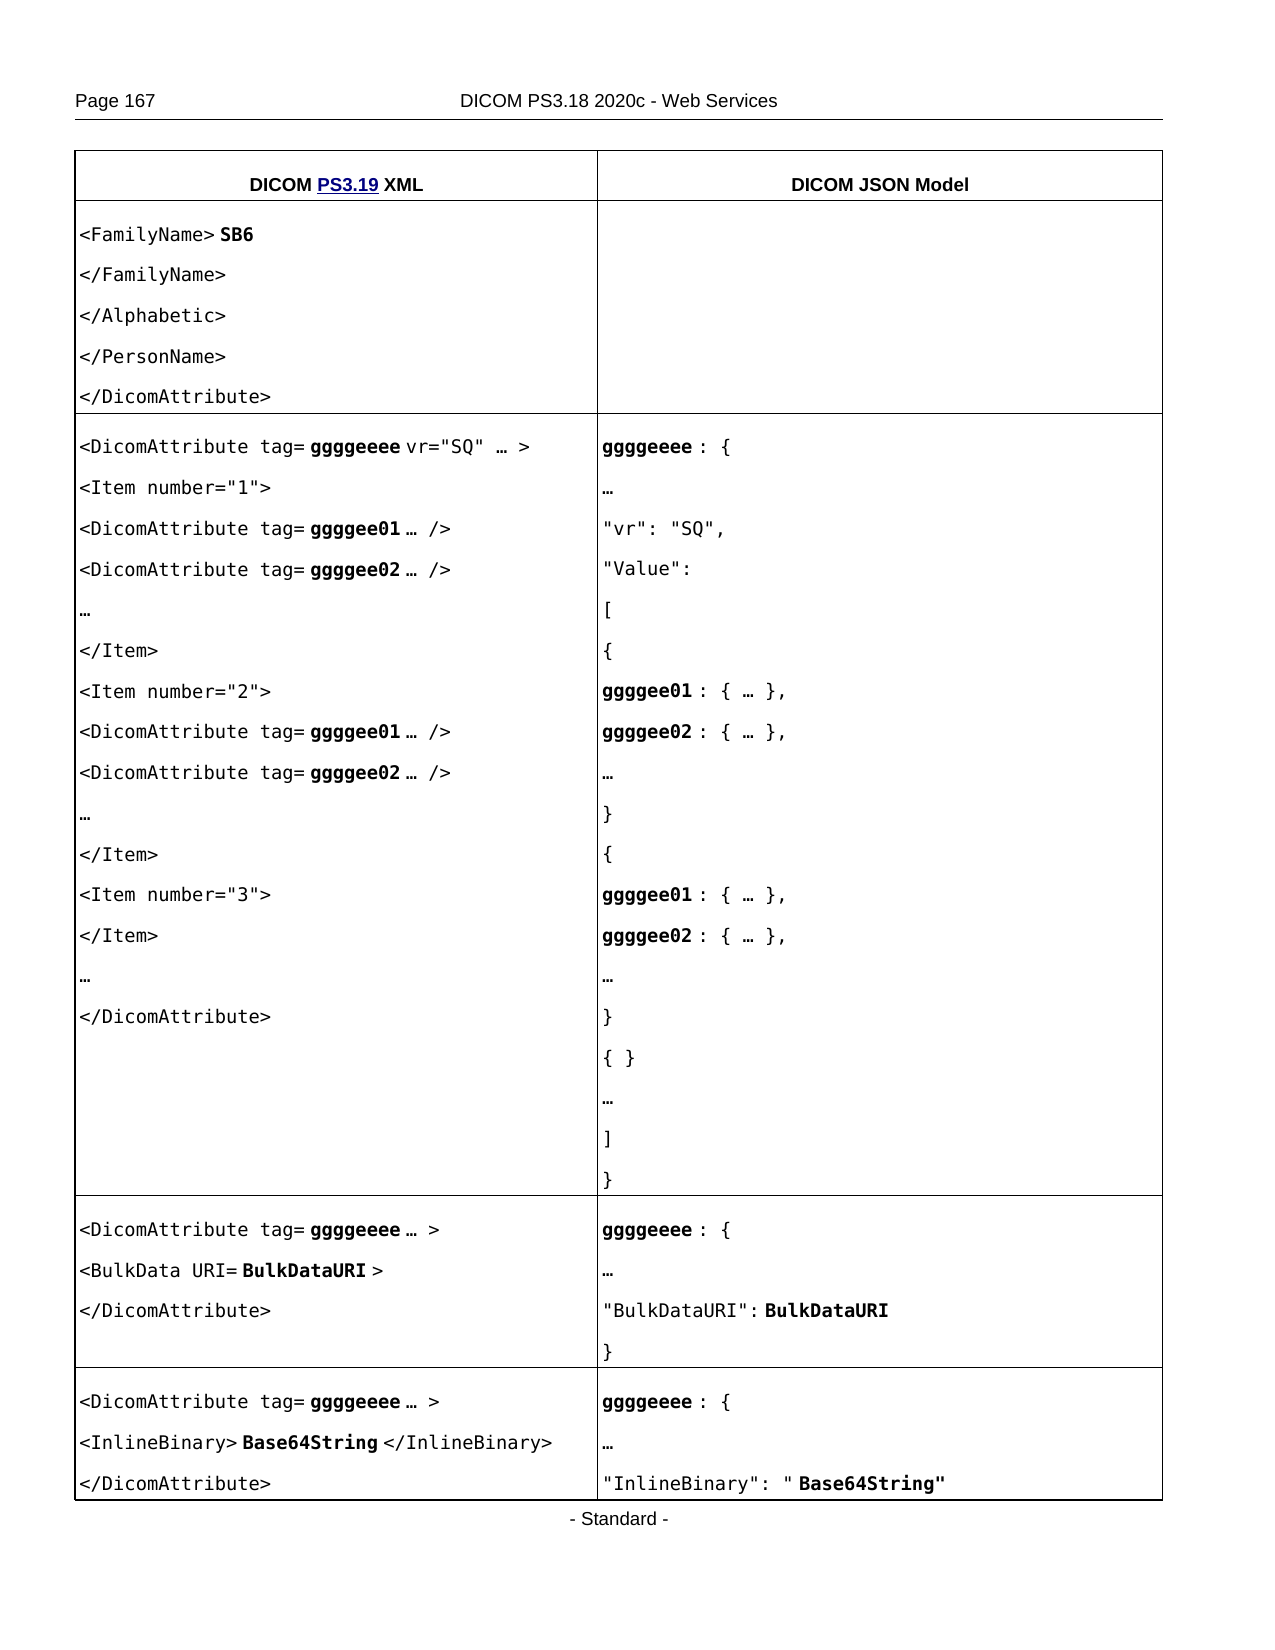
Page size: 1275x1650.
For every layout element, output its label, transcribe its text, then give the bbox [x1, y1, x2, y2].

table_header DICOM PS3.19 XML [76, 151, 597, 200]
table_cell <DicomAttribute tag= ggggeeee vr="SQ" … > <Item number="1"> <DicomAttribute tag= ggggee01 … /> <DicomAttribute tag= ggggee02 … /> … </Item> <Item number="2"> <DicomAttribute tag= ggggee01 … /> <DicomAttribute tag= ggggee02 … /> … </Item> <Item number="3"> </Item> … </DicomAttribute> [76, 414, 597, 1195]
table_cell <DicomAttribute tag= ggggeeee … > <InlineBinary> Base64String </InlineBinary> </DicomAttribute> [76, 1368, 597, 1499]
table_cell <DicomAttribute tag= ggggeeee … > <BulkData URI= BulkDataURI > </DicomAttribute> [76, 1196, 597, 1367]
table_cell ggggeeee : { … "BulkDataURI": BulkDataURI } [598, 1196, 1162, 1367]
table_header DICOM JSON Model [598, 151, 1162, 200]
table_cell <FamilyName> SB6 </FamilyName> </Alphabetic> </PersonName> </DicomAttribute> [76, 201, 597, 412]
table_cell ggggeeee : { … "vr": "SQ", "Value": [ { ggggee01 : { … }, ggggee02 : { … }, … } { ggggee01 : { … }, ggggee02 : { … }, … } { } … ] } [598, 414, 1162, 1195]
table_cell ggggeeee : { … "InlineBinary": " Base64String" [598, 1368, 1162, 1499]
table_cell [598, 201, 1162, 412]
